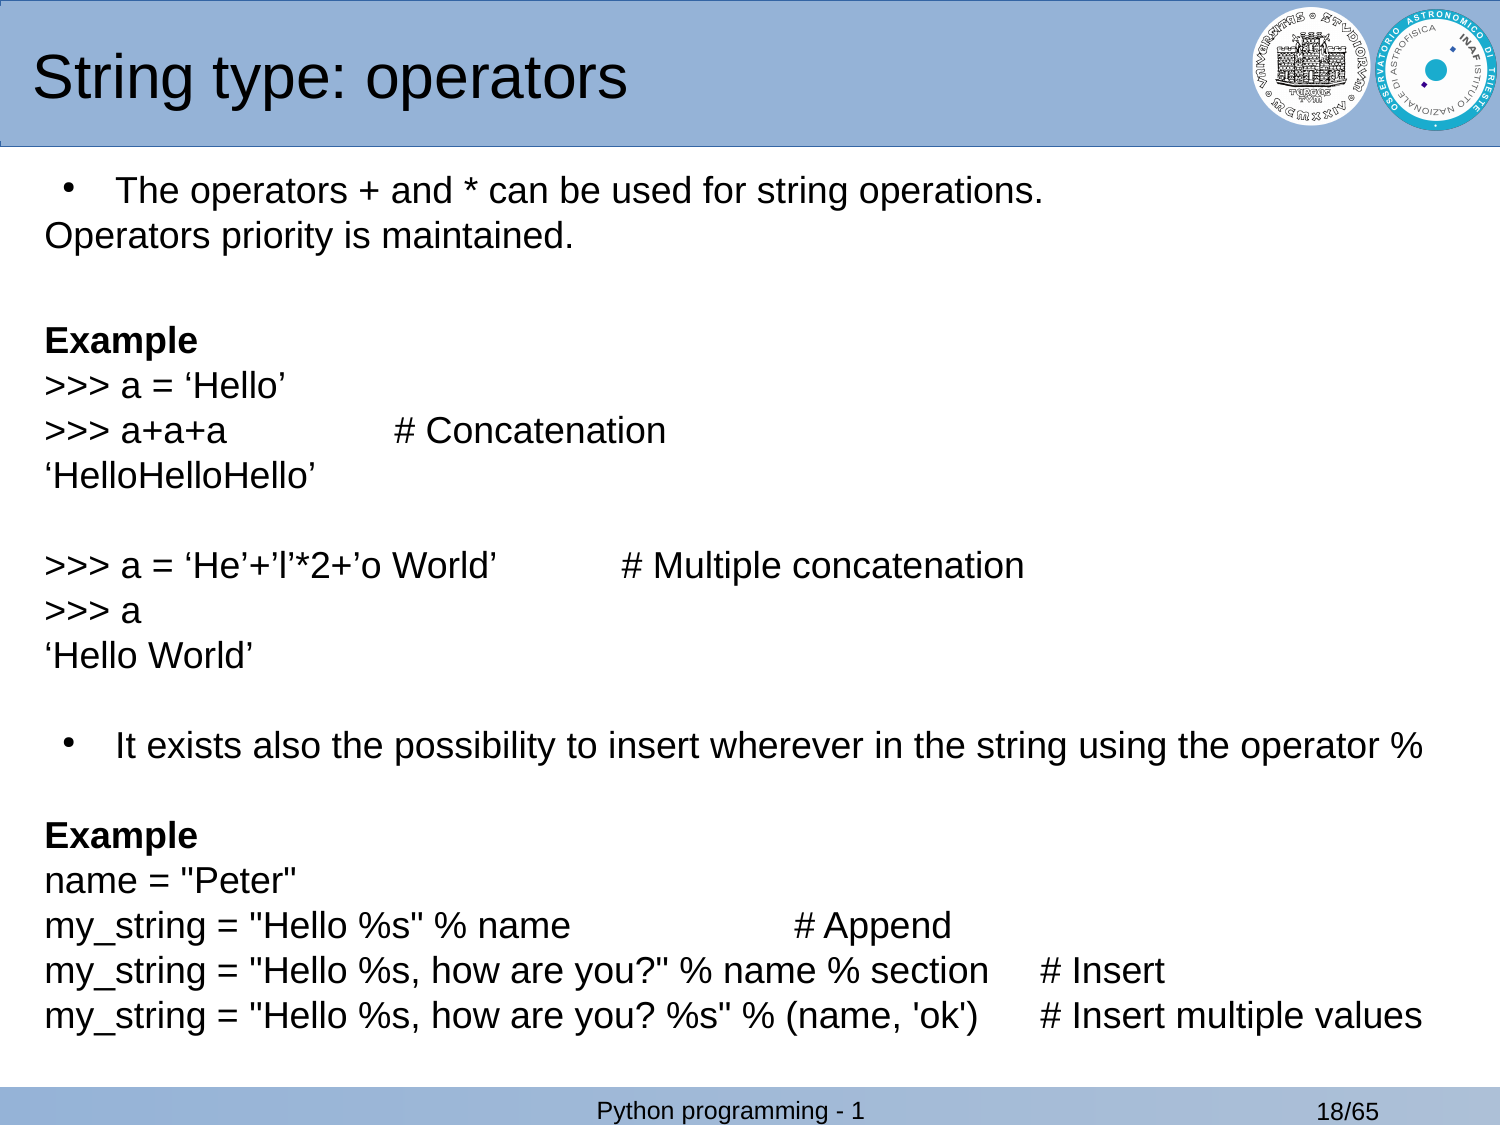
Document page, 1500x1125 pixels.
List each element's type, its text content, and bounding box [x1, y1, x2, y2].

text_box String type: operators [0, 5, 1253, 141]
picture [1253, 0, 1500, 156]
list The operators + and * can be used for string operations. Operators priority is maintained. Example >>> a = ‘Hello’ >>> a+a+a # Concatenation ‘HelloHelloHello’ >>> a = ‘He’+’l’*2+’o World’ # Multiple concatenation >>> a ‘Hello World’ It exists also the possibility to insert wherever in the string using the operator % Example name = "Peter" my_string = "Hello %s" % name # Append my_string = "Hello %s, how are you?" % name % section # Insert my_string = "Hello %s, how are you? %s" % (name, 'ok') # Insert multiple values [29, 158, 1500, 1071]
